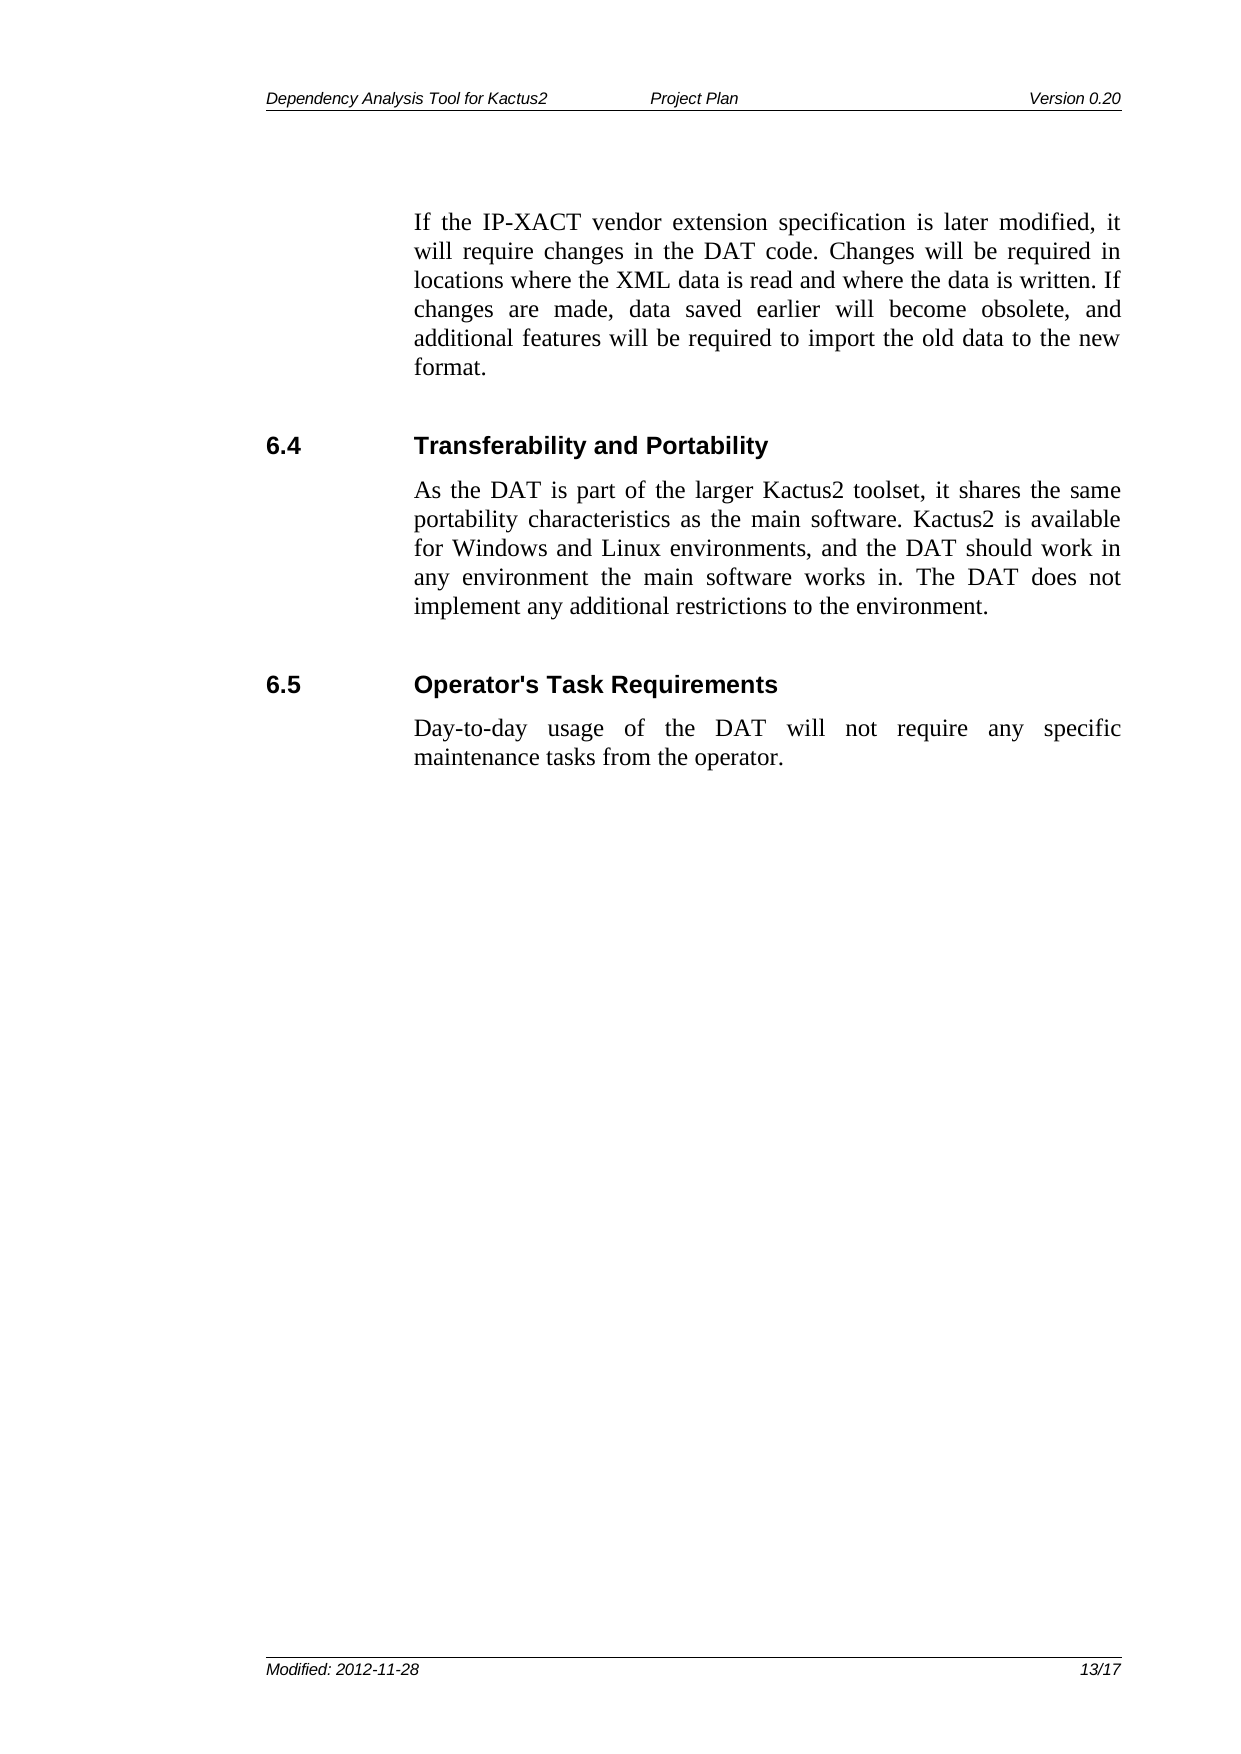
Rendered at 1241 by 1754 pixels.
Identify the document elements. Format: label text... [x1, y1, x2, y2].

subtitle Transferability and Portability [266, 431, 1122, 460]
subtitle Operator's Task Requirements [266, 669, 1122, 699]
text If the IP-XACT vendor extension specification is later modified, it will require changes in the DAT code. Changes will be required in locations where the XML data is read and where the data is written. If changes are made, data saved earlier will become obsolete, and additional features will be required to import the old data to the new format. [413, 207, 1122, 381]
text As the DAT is part of the larger Kactus2 toolset, it shares the same portability characteristics as the main software. Kactus2 is available for Windows and Linux environments, and the DAT should work in any environment the main software works in. The DAT does not implement any additional restrictions to the environment. [413, 474, 1122, 620]
text Day-to-day usage of the DAT will not require any specific maintenance tasks from the operator. [413, 713, 1122, 771]
